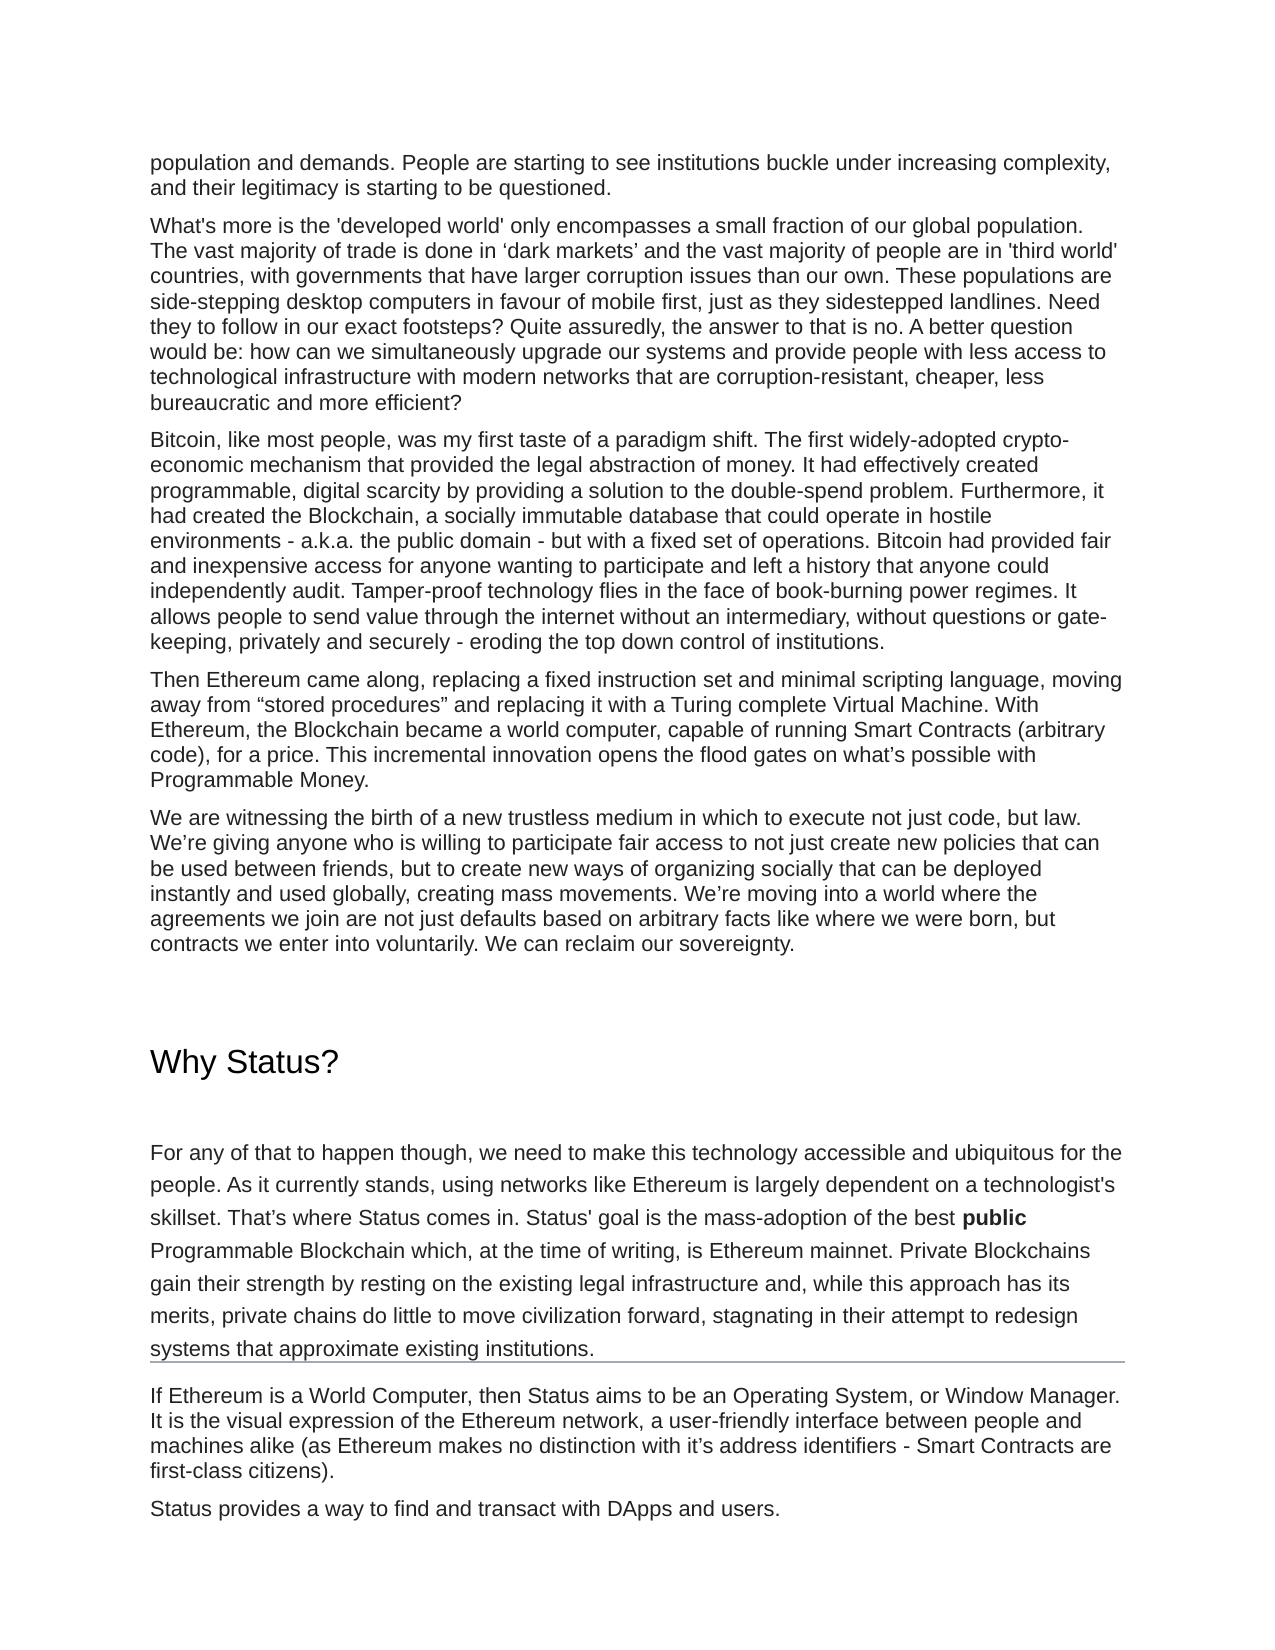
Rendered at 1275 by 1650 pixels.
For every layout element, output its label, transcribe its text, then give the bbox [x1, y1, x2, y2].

text Status provides a way to find and transact with DApps and users. [150, 1496, 1125, 1521]
text What's more is the 'developed world' only encompasses a small fraction of our global population. The vast majority of trade is done in ‘dark markets’ and the vast majority of people are in 'third world' countries, with governments that have larger corruption issues than our own. These populations are side-stepping desktop computers in favour of mobile first, just as they sidestepped landlines. Need they to follow in our exact footsteps? Quite assuredly, the answer to that is no. A better question would be: how can we simultaneously upgrade our systems and provide people with less access to technological infrastructure with modern networks that are corruption-resistant, cheaper, less bureaucratic and more efficient? [150, 213, 1125, 414]
subtitle For any of that to happen though, we need to make this technology accessible and ubiquitous for the people. As it currently stands, using networks like Ethereum is largely dependent on a technologist's skillset. That’s where Status comes in. Status' goal is the mass-adoption of the best public Programmable Blockchain which, at the time of writing, is Ethereum mainnet. Private Blockchains gain their strength by resting on the existing legal infrastructure and, while this approach has its merits, private chains do little to move civilization forward, stagnating in their attempt to redesign systems that approximate existing institutions. [150, 1140, 1125, 1361]
text population and demands. People are starting to see institutions buckle under increasing complexity, and their legitimacy is starting to be questioned. [150, 150, 1125, 200]
text If Ethereum is a World Computer, then Status aims to be an Operating System, or Window Manager. It is the visual expression of the Ethereum network, a user-friendly interface between people and machines alike (as Ethereum makes no distinction with it’s address identifiers - Smart Contracts are first-class citizens). [150, 1383, 1125, 1483]
text We are witnessing the birth of a new trustless medium in which to execute not just code, but law. We’re giving anyone who is willing to participate fair access to not just create new policies that can be used between friends, but to create new ways of organizing socially that can be deployed instantly and used globally, creating mass movements. We’re moving into a world where the agreements we join are not just defaults based on arbitrary facts like where we were born, but contracts we enter into voluntarily. We can reclaim our sovereignty. [150, 805, 1125, 956]
subtitle Why Status? [150, 1042, 1125, 1080]
text Then Ethereum came along, replacing a fixed instruction set and minimal scripting language, moving away from “stored procedures” and replacing it with a Turing complete Virtual Machine. With Ethereum, the Blockchain became a world computer, capable of running Smart Contracts (arbitrary code), for a price. This incremental innovation opens the flood gates on what’s possible with Programmable Money. [150, 666, 1125, 792]
text Bitcoin, like most people, was my first taste of a paradigm shift. The first widely-adopted crypto-economic mechanism that provided the legal abstraction of money. It had effectively created programmable, digital scarcity by providing a solution to the double-spend problem. Furthermore, it had created the Blockchain, a socially immutable database that could operate in hostile environments - a.k.a. the public domain - but with a fixed set of operations. Bitcoin had provided fair and inexpensive access for anyone wanting to participate and left a history that anyone could independently audit. Tamper-proof technology flies in the face of book-burning power regimes. It allows people to send value through the internet without an intermediary, without questions or gate-keeping, privately and securely - eroding the top down control of institutions. [150, 427, 1125, 654]
